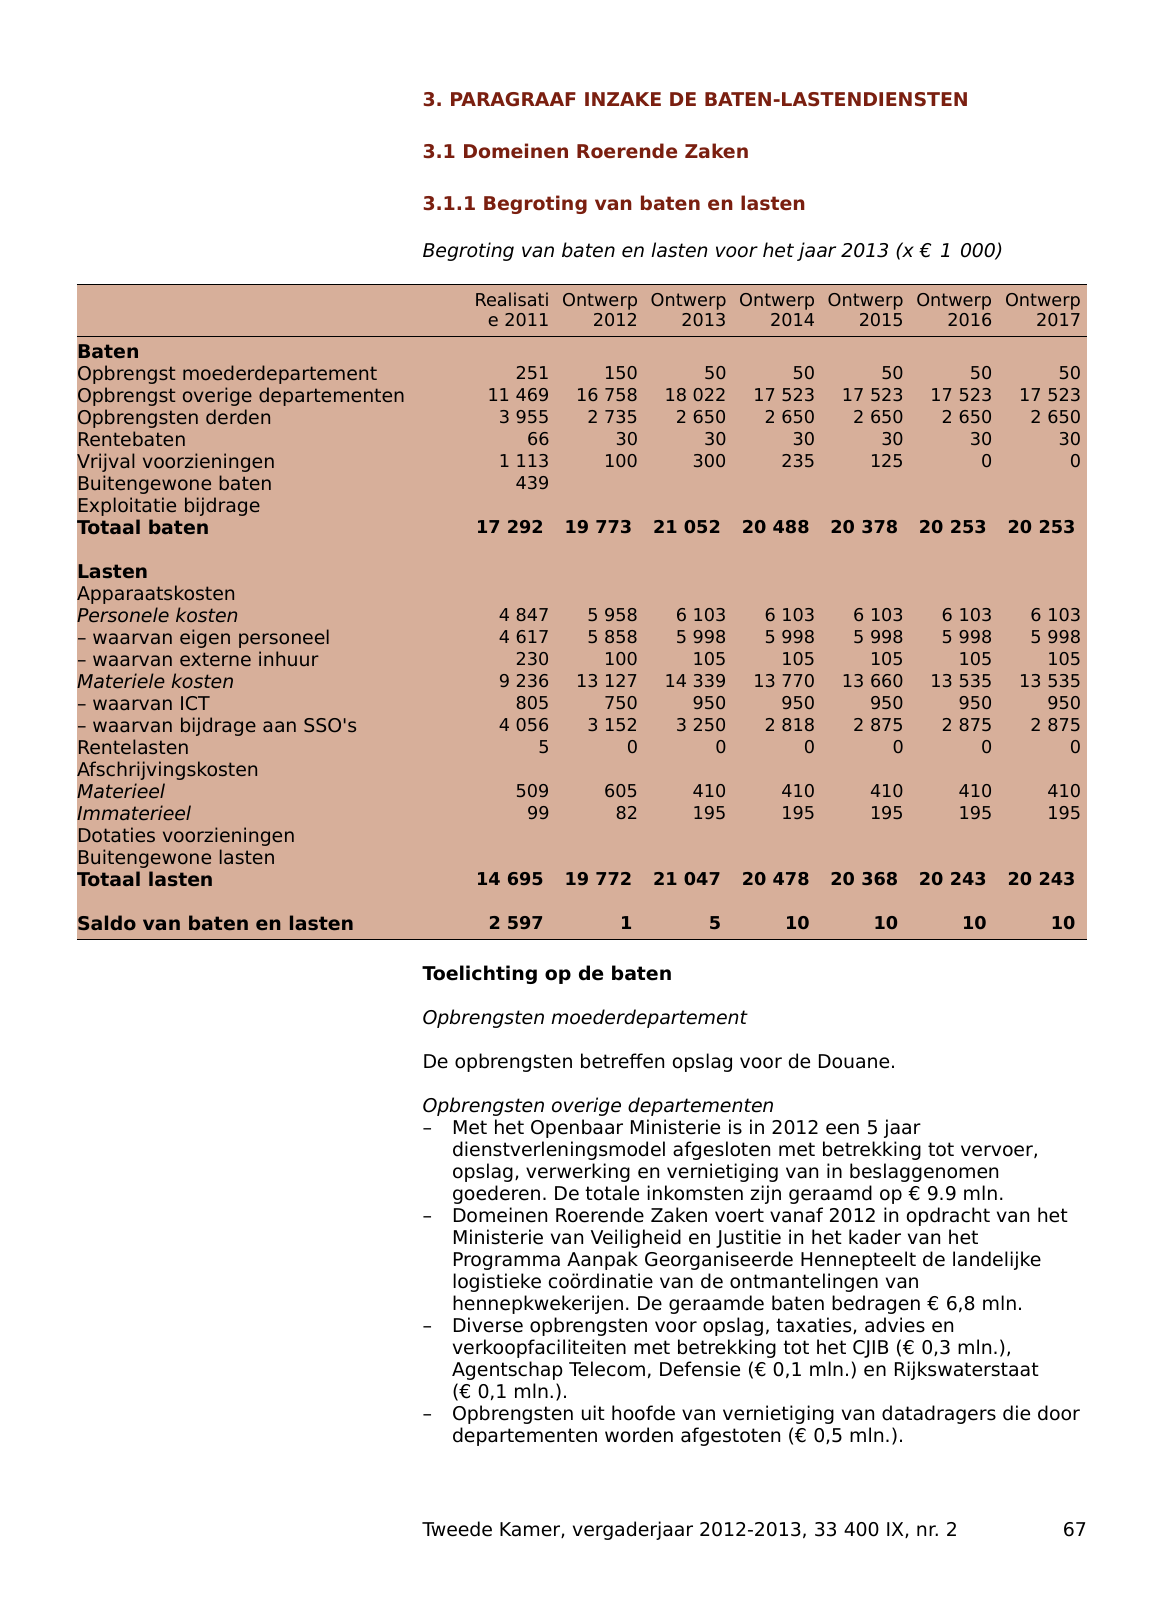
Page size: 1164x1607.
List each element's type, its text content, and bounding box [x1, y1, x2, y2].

table_cell 0 [998, 451, 1087, 473]
table_cell 20 253 [909, 517, 998, 539]
table_cell 410 [909, 781, 998, 803]
table_cell 0 [821, 737, 909, 759]
text – Domeinen Roerende Zaken voert vanaf 2012 in opdracht van het Ministerie van Veiligheid en Justitie in het kader van het Programma Aanpak Georganiseerde Hennepteelt de landelijke logistieke coördinatie van de ontmantelingen van hennepkwekerijen. De geraamde baten bedragen € 6,8 mln. [422, 1205, 1087, 1315]
table_cell [644, 473, 732, 495]
table_cell 6 103 [909, 605, 998, 627]
table_header Ontwerp 2014 [732, 285, 821, 336]
table_cell [555, 847, 644, 869]
table_cell 950 [909, 693, 998, 715]
table_cell 5 [466, 737, 555, 759]
table_cell 17 523 [909, 385, 998, 407]
table_cell [466, 539, 555, 561]
table_header [77, 285, 466, 336]
table_cell 230 [466, 649, 555, 671]
table_cell 2 875 [909, 715, 998, 737]
table_cell Buitengewone baten [77, 473, 466, 495]
table_cell [909, 759, 998, 781]
table_cell 19 772 [555, 869, 644, 891]
table_cell 3 152 [555, 715, 644, 737]
table_cell [644, 583, 732, 605]
table_cell [998, 825, 1087, 847]
table_cell 195 [644, 803, 732, 825]
subtitle 3. PARAGRAAF INZAKE DE BATEN-LASTENDIENSTEN [422, 89, 1087, 111]
table_cell [909, 847, 998, 869]
text De opbrengsten betreffen opslag voor de Douane. [422, 1051, 1087, 1073]
text – Diverse opbrengsten voor opslag, taxaties, advies en verkoopfaciliteiten met betrekking tot het CJIB (€ 0,3 mln.), Agentschap Telecom, Defensie (€ 0,1 mln.) en Rijkswaterstaat (€ 0,1 mln.). [422, 1315, 1087, 1403]
table_cell [821, 495, 909, 517]
table_cell [998, 583, 1087, 605]
table_cell 950 [821, 693, 909, 715]
table_cell [555, 825, 644, 847]
table_cell 2 650 [909, 407, 998, 429]
table_cell 66 [466, 429, 555, 451]
table_cell 17 292 [466, 517, 555, 539]
table_cell 19 773 [555, 517, 644, 539]
table_cell 3 955 [466, 407, 555, 429]
table_cell 20 243 [909, 869, 998, 891]
table_cell 6 103 [998, 605, 1087, 627]
subtitle Begroting van baten en lasten voor het jaar 2013 (x € 1 000) [422, 240, 1087, 262]
table_cell 195 [821, 803, 909, 825]
subtitle 3.1.1 Begroting van baten en lasten [422, 193, 1087, 215]
table_cell 50 [821, 363, 909, 385]
table_cell 10 [909, 913, 998, 939]
table_cell 0 [732, 737, 821, 759]
table_cell 50 [644, 363, 732, 385]
table_cell 950 [644, 693, 732, 715]
table_header Ontwerp 2016 [909, 285, 998, 336]
table_cell [555, 891, 644, 913]
table_cell Immaterieel [77, 803, 466, 825]
table_cell 82 [555, 803, 644, 825]
table_cell 4 847 [466, 605, 555, 627]
table_cell 1 113 [466, 451, 555, 473]
table_cell 6 103 [732, 605, 821, 627]
table_cell [77, 891, 466, 913]
table_cell 30 [644, 429, 732, 451]
table_cell 410 [644, 781, 732, 803]
table_cell 6 103 [821, 605, 909, 627]
table_cell [466, 891, 555, 913]
table_cell – waarvan externe inhuur [77, 649, 466, 671]
table_cell 605 [555, 781, 644, 803]
table_cell 20 253 [998, 517, 1087, 539]
table_cell Apparaatskosten [77, 583, 466, 605]
table_cell [998, 561, 1087, 583]
table_cell 195 [998, 803, 1087, 825]
table_cell [732, 561, 821, 583]
table_cell Rentelasten [77, 737, 466, 759]
table_cell [644, 337, 732, 363]
table_cell [821, 539, 909, 561]
table_cell [909, 561, 998, 583]
table_cell [555, 759, 644, 781]
text – Opbrengsten uit hoofde van vernietiging van datadragers die door departementen worden afgestoten (€ 0,5 mln.). [422, 1403, 1087, 1447]
table_cell 30 [821, 429, 909, 451]
table_cell [732, 891, 821, 913]
table_cell [821, 759, 909, 781]
table_cell 410 [998, 781, 1087, 803]
table_cell Opbrengst overige departementen [77, 385, 466, 407]
table_cell 13 770 [732, 671, 821, 693]
table_header Ontwerp 2015 [821, 285, 909, 336]
subtitle 3.1 Domeinen Roerende Zaken [422, 141, 1087, 163]
table_cell 21 047 [644, 869, 732, 891]
table_cell 0 [555, 737, 644, 759]
table_cell Rentebaten [77, 429, 466, 451]
table_cell [821, 561, 909, 583]
table_cell 5 [644, 913, 732, 939]
table_cell 0 [644, 737, 732, 759]
table_cell 2 735 [555, 407, 644, 429]
table_cell 13 535 [998, 671, 1087, 693]
table_cell 2 650 [732, 407, 821, 429]
table_cell 18 022 [644, 385, 732, 407]
table_cell 30 [998, 429, 1087, 451]
table_cell [732, 847, 821, 869]
table_cell [909, 825, 998, 847]
table_cell 950 [998, 693, 1087, 715]
table_cell 10 [821, 913, 909, 939]
table_cell 20 478 [732, 869, 821, 891]
table_cell 5 998 [998, 627, 1087, 649]
table_cell 11 469 [466, 385, 555, 407]
table_cell [909, 495, 998, 517]
table_cell 13 535 [909, 671, 998, 693]
table_cell Opbrengst moederdepartement [77, 363, 466, 385]
table_cell 10 [732, 913, 821, 939]
table_cell [732, 495, 821, 517]
table_cell [555, 495, 644, 517]
table_cell 30 [732, 429, 821, 451]
table_cell 805 [466, 693, 555, 715]
table_cell [909, 337, 998, 363]
table_cell [555, 561, 644, 583]
table_cell [732, 583, 821, 605]
table_cell 30 [909, 429, 998, 451]
table_cell 2 597 [466, 913, 555, 939]
table_cell 9 236 [466, 671, 555, 693]
table_cell 4 617 [466, 627, 555, 649]
table_header Ontwerp 2017 [998, 285, 1087, 336]
table_cell Afschrijvingskosten [77, 759, 466, 781]
table_cell 950 [732, 693, 821, 715]
table_cell [821, 337, 909, 363]
table_cell [909, 891, 998, 913]
table_cell 5 998 [821, 627, 909, 649]
table_cell Materieel [77, 781, 466, 803]
table_cell [821, 891, 909, 913]
table_cell [466, 825, 555, 847]
table_cell [998, 473, 1087, 495]
table_cell 2 875 [821, 715, 909, 737]
table_cell 410 [732, 781, 821, 803]
table_cell [821, 473, 909, 495]
table_cell Materiele kosten [77, 671, 466, 693]
table_cell [909, 583, 998, 605]
table_cell 30 [555, 429, 644, 451]
table_cell Buitengewone lasten [77, 847, 466, 869]
table_cell [909, 473, 998, 495]
table_cell [732, 539, 821, 561]
table_cell 20 368 [821, 869, 909, 891]
table_cell [555, 539, 644, 561]
table_cell 14 695 [466, 869, 555, 891]
table_cell 17 523 [732, 385, 821, 407]
table_cell 20 378 [821, 517, 909, 539]
table_header Realisatie 2011 [466, 285, 555, 336]
subtitle Opbrengsten moederdepartement [422, 1007, 1087, 1029]
table_cell 2 650 [821, 407, 909, 429]
table_cell [466, 337, 555, 363]
table_cell 17 523 [821, 385, 909, 407]
table_header Ontwerp 2013 [644, 285, 732, 336]
table_cell [555, 583, 644, 605]
table_cell 5 998 [644, 627, 732, 649]
table_cell 410 [821, 781, 909, 803]
table_header Ontwerp 2012 [555, 285, 644, 336]
table_cell 125 [821, 451, 909, 473]
table_cell 17 523 [998, 385, 1087, 407]
table_cell [644, 891, 732, 913]
table_cell – waarvan eigen personeel [77, 627, 466, 649]
table_cell Vrijval voorzieningen [77, 451, 466, 473]
table_cell [998, 539, 1087, 561]
table_cell [998, 495, 1087, 517]
table_cell 4 056 [466, 715, 555, 737]
table_cell 105 [644, 649, 732, 671]
table_cell 20 243 [998, 869, 1087, 891]
table_cell 195 [909, 803, 998, 825]
table_cell 5 998 [909, 627, 998, 649]
table_cell [644, 561, 732, 583]
table_cell 2 875 [998, 715, 1087, 737]
table_cell 0 [909, 451, 998, 473]
table_cell 50 [909, 363, 998, 385]
table_cell [466, 583, 555, 605]
table_cell [732, 759, 821, 781]
table_cell [909, 539, 998, 561]
table_cell 100 [555, 649, 644, 671]
table_cell Lasten [77, 561, 466, 583]
table_cell Exploitatie bijdrage [77, 495, 466, 517]
table_cell [998, 891, 1087, 913]
table_cell [998, 759, 1087, 781]
table_cell 3 250 [644, 715, 732, 737]
table_cell 50 [732, 363, 821, 385]
table_cell 21 052 [644, 517, 732, 539]
table_cell 6 103 [644, 605, 732, 627]
table_cell 2 650 [644, 407, 732, 429]
table_cell 105 [732, 649, 821, 671]
table_cell [998, 847, 1087, 869]
table_cell [821, 847, 909, 869]
table_cell [998, 337, 1087, 363]
text – Met het Openbaar Ministerie is in 2012 een 5 jaar dienstverleningsmodel afgesloten met betrekking tot vervoer, opslag, verwerking en vernietiging van in beslaggenomen goederen. De totale inkomsten zijn geraamd op € 9.9 mln. [422, 1117, 1087, 1205]
table_cell 99 [466, 803, 555, 825]
table_cell [466, 561, 555, 583]
table_cell 105 [909, 649, 998, 671]
table_cell 235 [732, 451, 821, 473]
table_cell 5 958 [555, 605, 644, 627]
table_cell [644, 495, 732, 517]
table_cell – waarvan ICT [77, 693, 466, 715]
table_cell [732, 337, 821, 363]
table_cell 10 [998, 913, 1087, 939]
table_cell 50 [998, 363, 1087, 385]
table_cell Opbrengsten derden [77, 407, 466, 429]
table_cell – waarvan bijdrage aan SSO's [77, 715, 466, 737]
table_cell [732, 473, 821, 495]
table_cell 2 818 [732, 715, 821, 737]
table_cell [555, 337, 644, 363]
table_cell [821, 583, 909, 605]
table_cell 5 858 [555, 627, 644, 649]
subtitle Opbrengsten overige departementen [422, 1095, 1087, 1117]
table_cell [466, 495, 555, 517]
table_cell Personele kosten [77, 605, 466, 627]
table_cell 20 488 [732, 517, 821, 539]
table_cell 100 [555, 451, 644, 473]
table_cell 13 127 [555, 671, 644, 693]
table_cell Totaal lasten [77, 869, 466, 891]
table_cell [732, 825, 821, 847]
table_cell 105 [998, 649, 1087, 671]
table_cell [77, 539, 466, 561]
table_cell 1 [555, 913, 644, 939]
table_cell 0 [998, 737, 1087, 759]
table_cell 251 [466, 363, 555, 385]
table_cell [466, 759, 555, 781]
table_cell [644, 539, 732, 561]
table_cell Baten [77, 337, 466, 363]
table_cell Saldo van baten en lasten [77, 913, 466, 939]
table_cell 13 660 [821, 671, 909, 693]
table_cell 300 [644, 451, 732, 473]
table_cell [644, 825, 732, 847]
table_cell Dotaties voorzieningen [77, 825, 466, 847]
table_cell [466, 847, 555, 869]
table_cell 150 [555, 363, 644, 385]
subtitle Toelichting op de baten [422, 963, 1087, 984]
table_cell 0 [909, 737, 998, 759]
table_cell 439 [466, 473, 555, 495]
table_cell 2 650 [998, 407, 1087, 429]
table_cell 750 [555, 693, 644, 715]
table_cell [821, 825, 909, 847]
table_cell 105 [821, 649, 909, 671]
table_cell 16 758 [555, 385, 644, 407]
table_cell Totaal baten [77, 517, 466, 539]
table_cell 5 998 [732, 627, 821, 649]
table_cell 509 [466, 781, 555, 803]
table_cell 14 339 [644, 671, 732, 693]
table_cell [644, 759, 732, 781]
table_cell [644, 847, 732, 869]
table_cell 195 [732, 803, 821, 825]
table_cell [555, 473, 644, 495]
